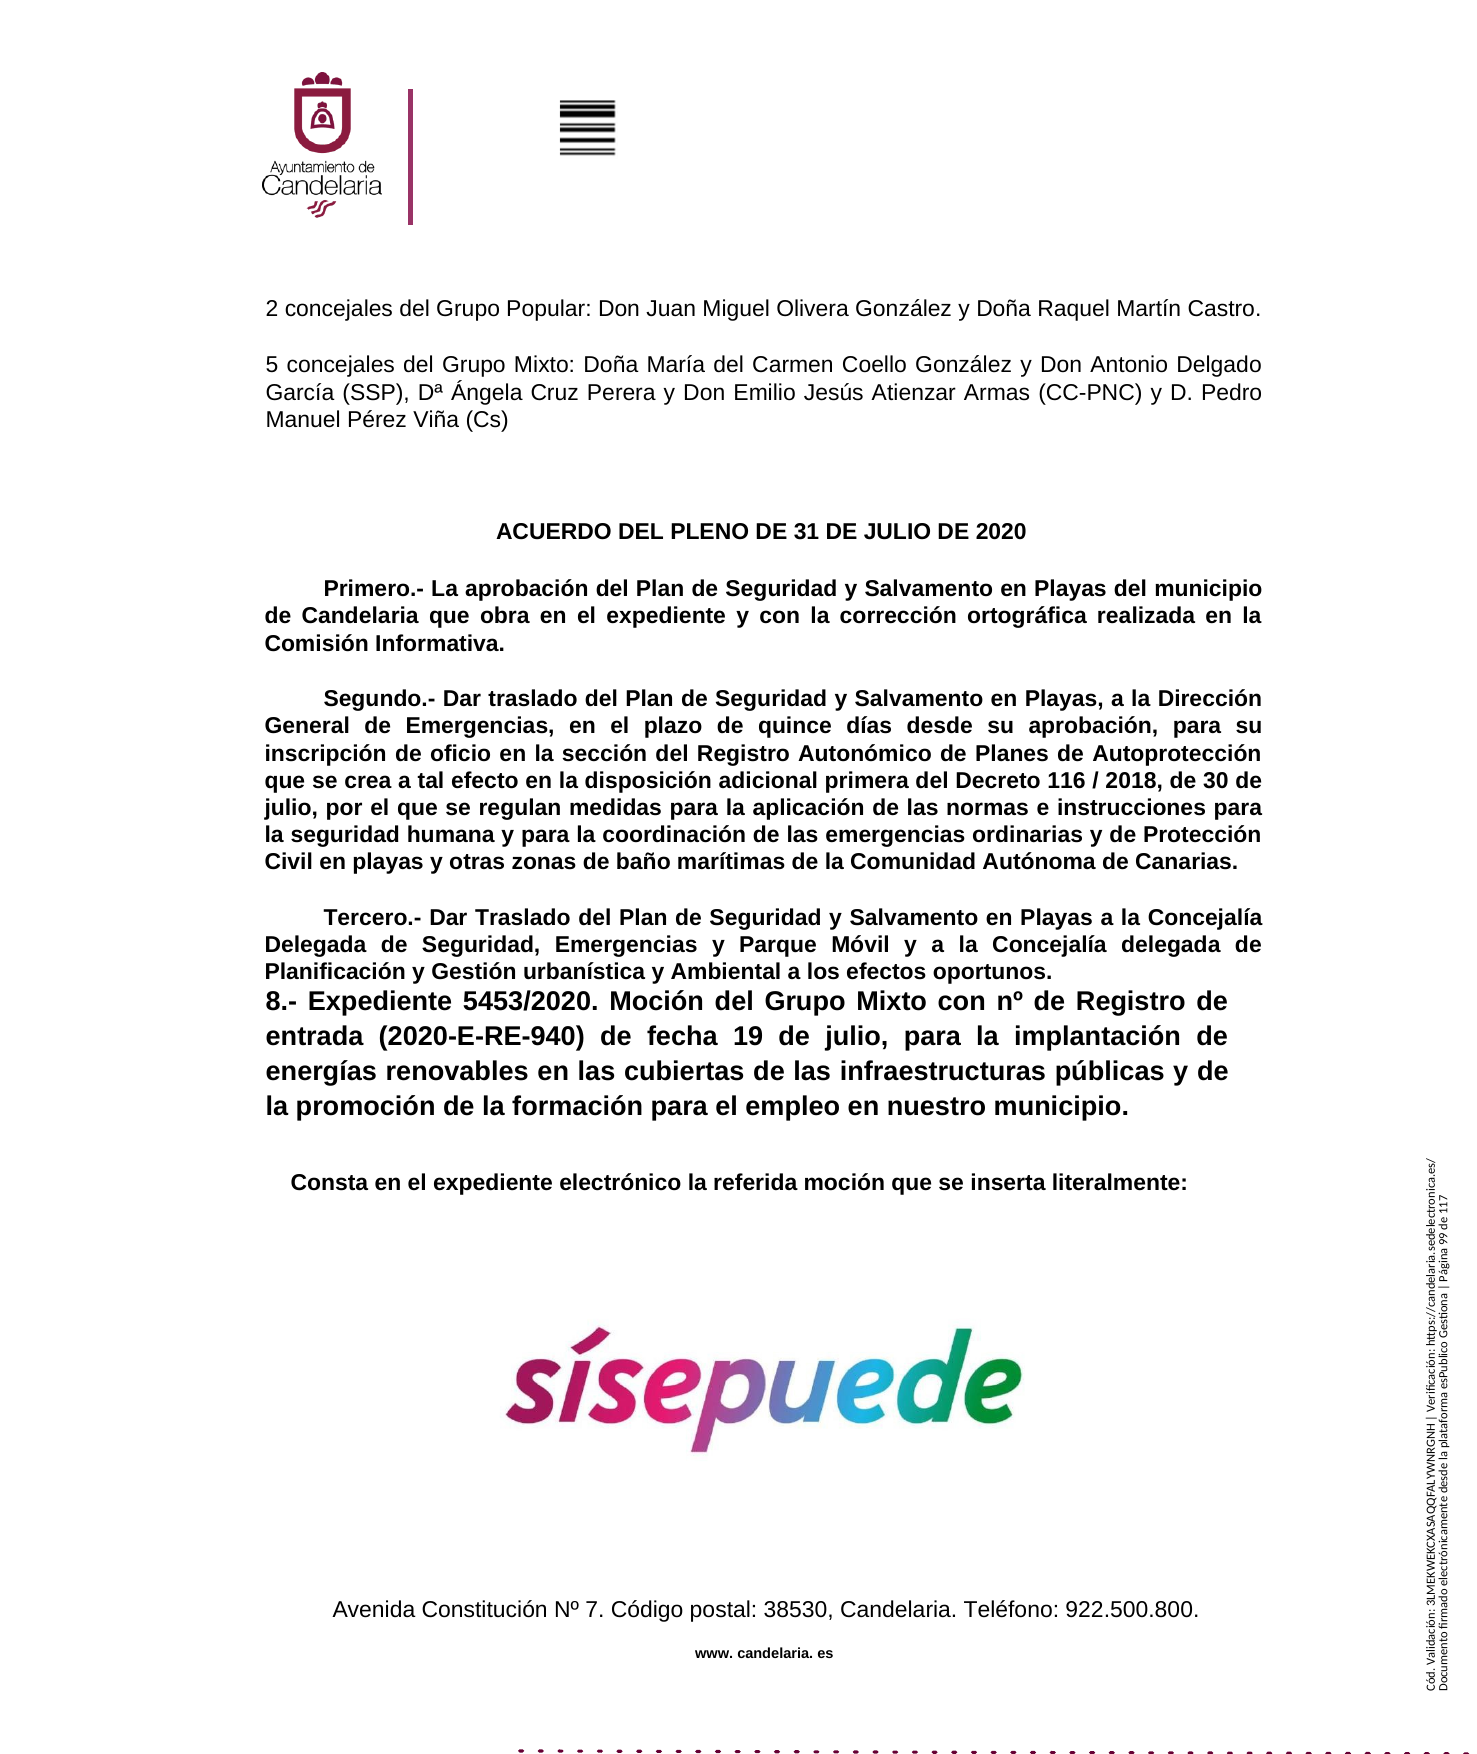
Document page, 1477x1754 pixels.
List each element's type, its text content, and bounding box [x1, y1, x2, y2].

text Segundo.- Dar traslado del Plan de Seguridad y Salvamento en Playas, a la Dirección General de Emergencias, en el plazo de quince días desde su aprobación, para su inscripción de oficio en la sección del Registro Autonómico de Planes de Autoprotección que se crea a tal efecto en la disposición adicional primera del Decreto 116 / 2018, de 30 de julio, por el que se regulan medidas para la aplicación de las normas e instrucciones para la seguridad humana y para la coordinación de las emergencias ordinarias y de Protección Civil en playas y otras zonas de baño marítimas de la Comunidad Autónoma de Canarias. [264, 685, 1263, 874]
text Tercero.- Dar Traslado del Plan de Seguridad y Salvamento en Playas a la Concejalía Delegada de Seguridad, Emergencias y Parque Móvil y a la Concejalía delegada de Planificación y Gestión urbanística y Ambiental a los efectos oportunos. [264, 903, 1263, 984]
text Consta en el expediente electrónico la referida moción que se inserta literalmente: [265, 1167, 1263, 1196]
text Primero.- La aprobación del Plan de Seguridad y Salvamento en Playas del municipio de Candelaria que obra en el expediente y con la corrección ortográfica realizada en la Comisión Informativa. [264, 575, 1263, 656]
text 8.- Expediente 5453/2020. Moción del Grupo Mixto con nº de Registro de entrada (2020-E-RE-940) de fecha 19 de julio, para la implantación de energías renovables en las cubiertas de las infraestructuras públicas y de la promoción de la formación para el empleo en nuestro municipio. [265, 985, 1229, 1122]
text 5 concejales del Grupo Mixto: Doña María del Carmen Coello González y Don Antonio Delgado García (SSP), Dª Ángela Cruz Perera y Don Emilio Jesús Atienzar Armas (CC-PNC) y D. Pedro Manuel Pérez Viña (Cs) [265, 351, 1263, 432]
text 2 concejales del Grupo Popular: Don Juan Miguel Olivera González y Doña Raquel Martín Castro. [265, 295, 1263, 322]
subtitle ACUERDO DEL PLENO DE 31 DE JULIO DE 2020 [266, 518, 1262, 545]
